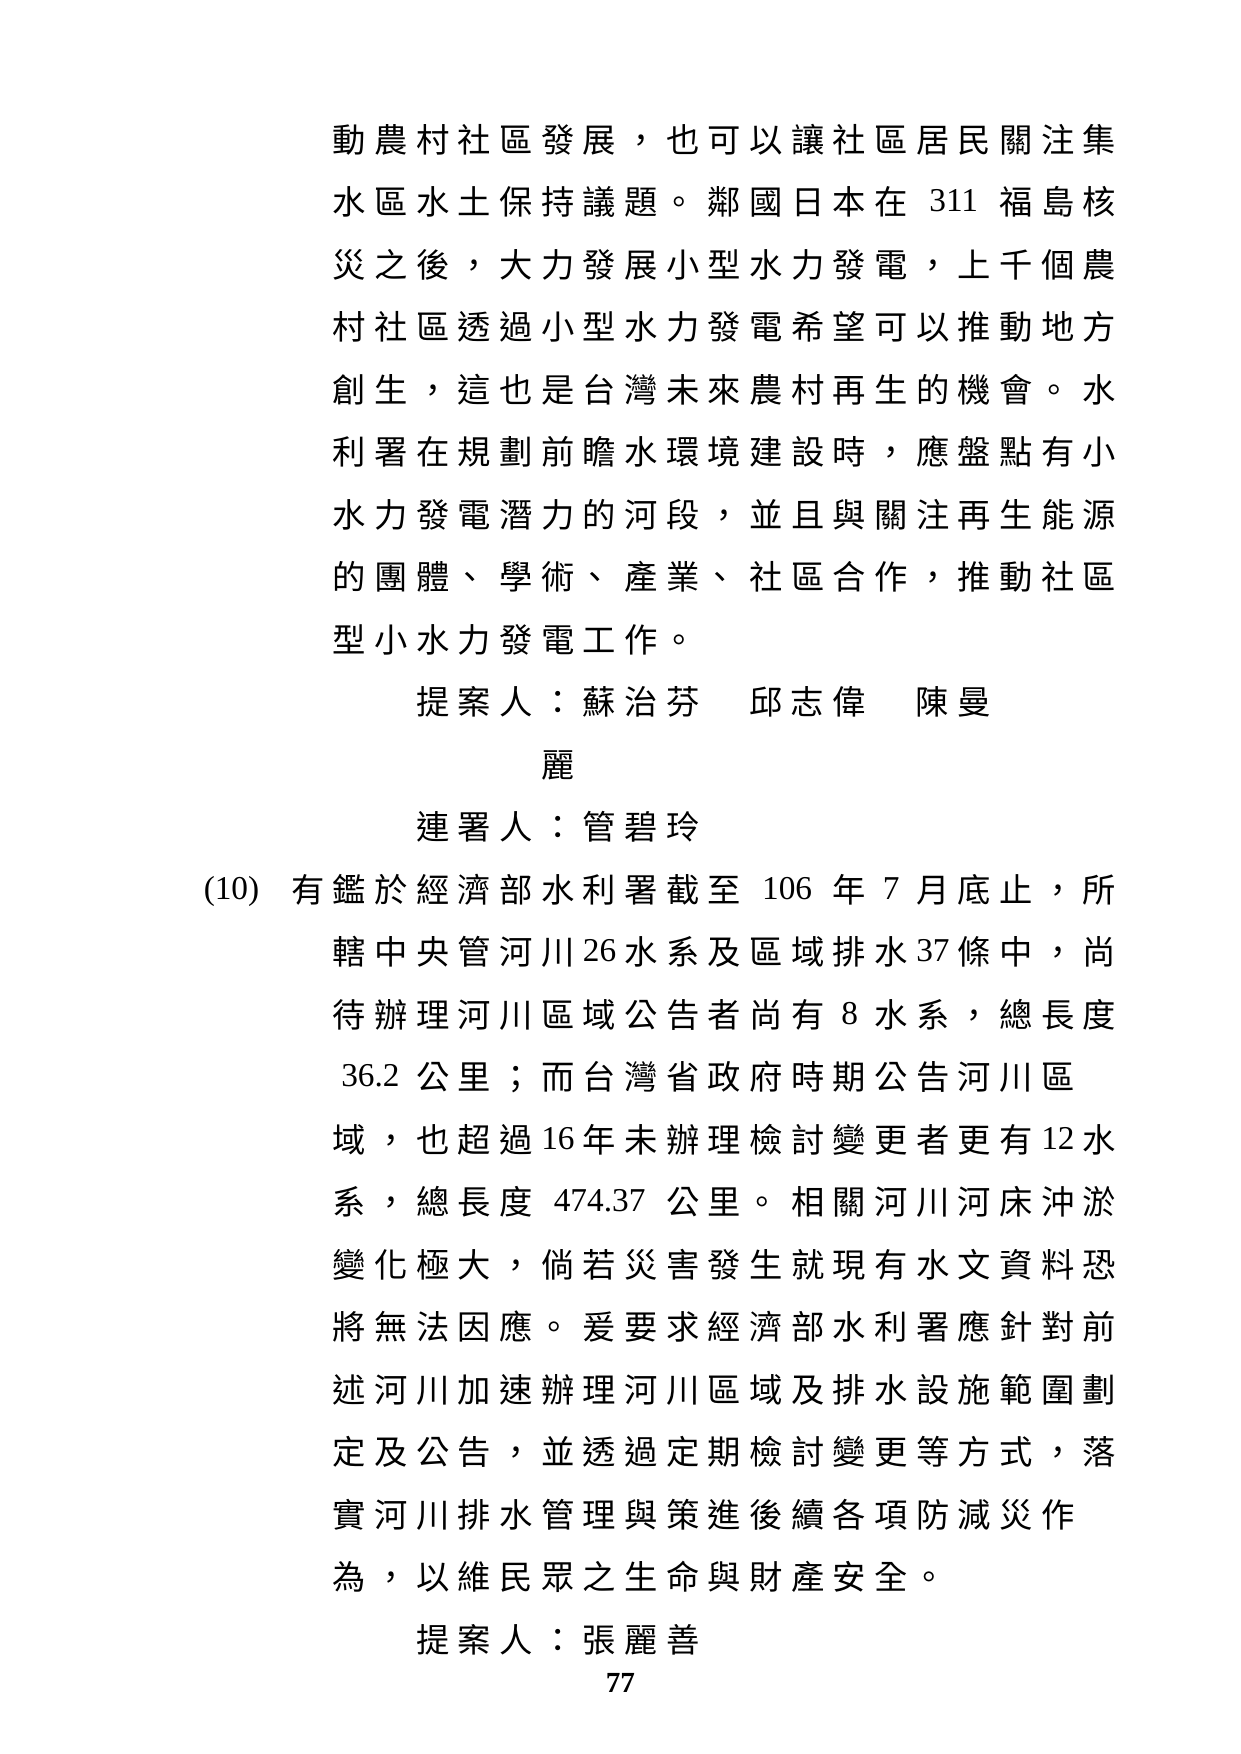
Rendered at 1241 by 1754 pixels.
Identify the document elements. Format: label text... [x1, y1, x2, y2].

list 動農村社區發展，也可以讓社區居民關注集水區水土保持議題。鄰國日本在311福島核災之後，大力發展小型水力發電，上千個農村社區透過小型水力發電希望可以推動地方創生，這也是台灣未來農村再生的機會。水利署在規劃前瞻水環境建設時，應盤點有小水力發電潛力的河段，並且與關注再生能源的團體、學術、產業、社區合作，推動社區型小水力發電工作。 [189, 96, 1120, 658]
text 連署人：管碧玲 [394, 783, 1016, 846]
text 提案人：蘇治芬 邱志偉 陳曼麗 [394, 658, 1016, 783]
text 提案人：張麗善 [394, 1596, 1016, 1658]
list 有鑑於經濟部水利署截至106年7月底止，所轄中央管河川26水系及區域排水37條中，尚待辦理河川區域公告者尚有8水系，總長度36.2公里；而台灣省政府時期公告河川區域，也超過16年未辦理檢討變更者更有12水系，總長度474.37公里。相關河川河床沖淤變化極大，倘若災害發生就現有水文資料恐將無法因應。爰要求經濟部水利署應針對前述河川加速辦理河川區域及排水設施範圍劃定及公告，並透過定期檢討變更等方式，落實河川排水管理與策進後續各項防減災作為，以維民眾之生命與財產安全。 [189, 846, 1120, 1596]
